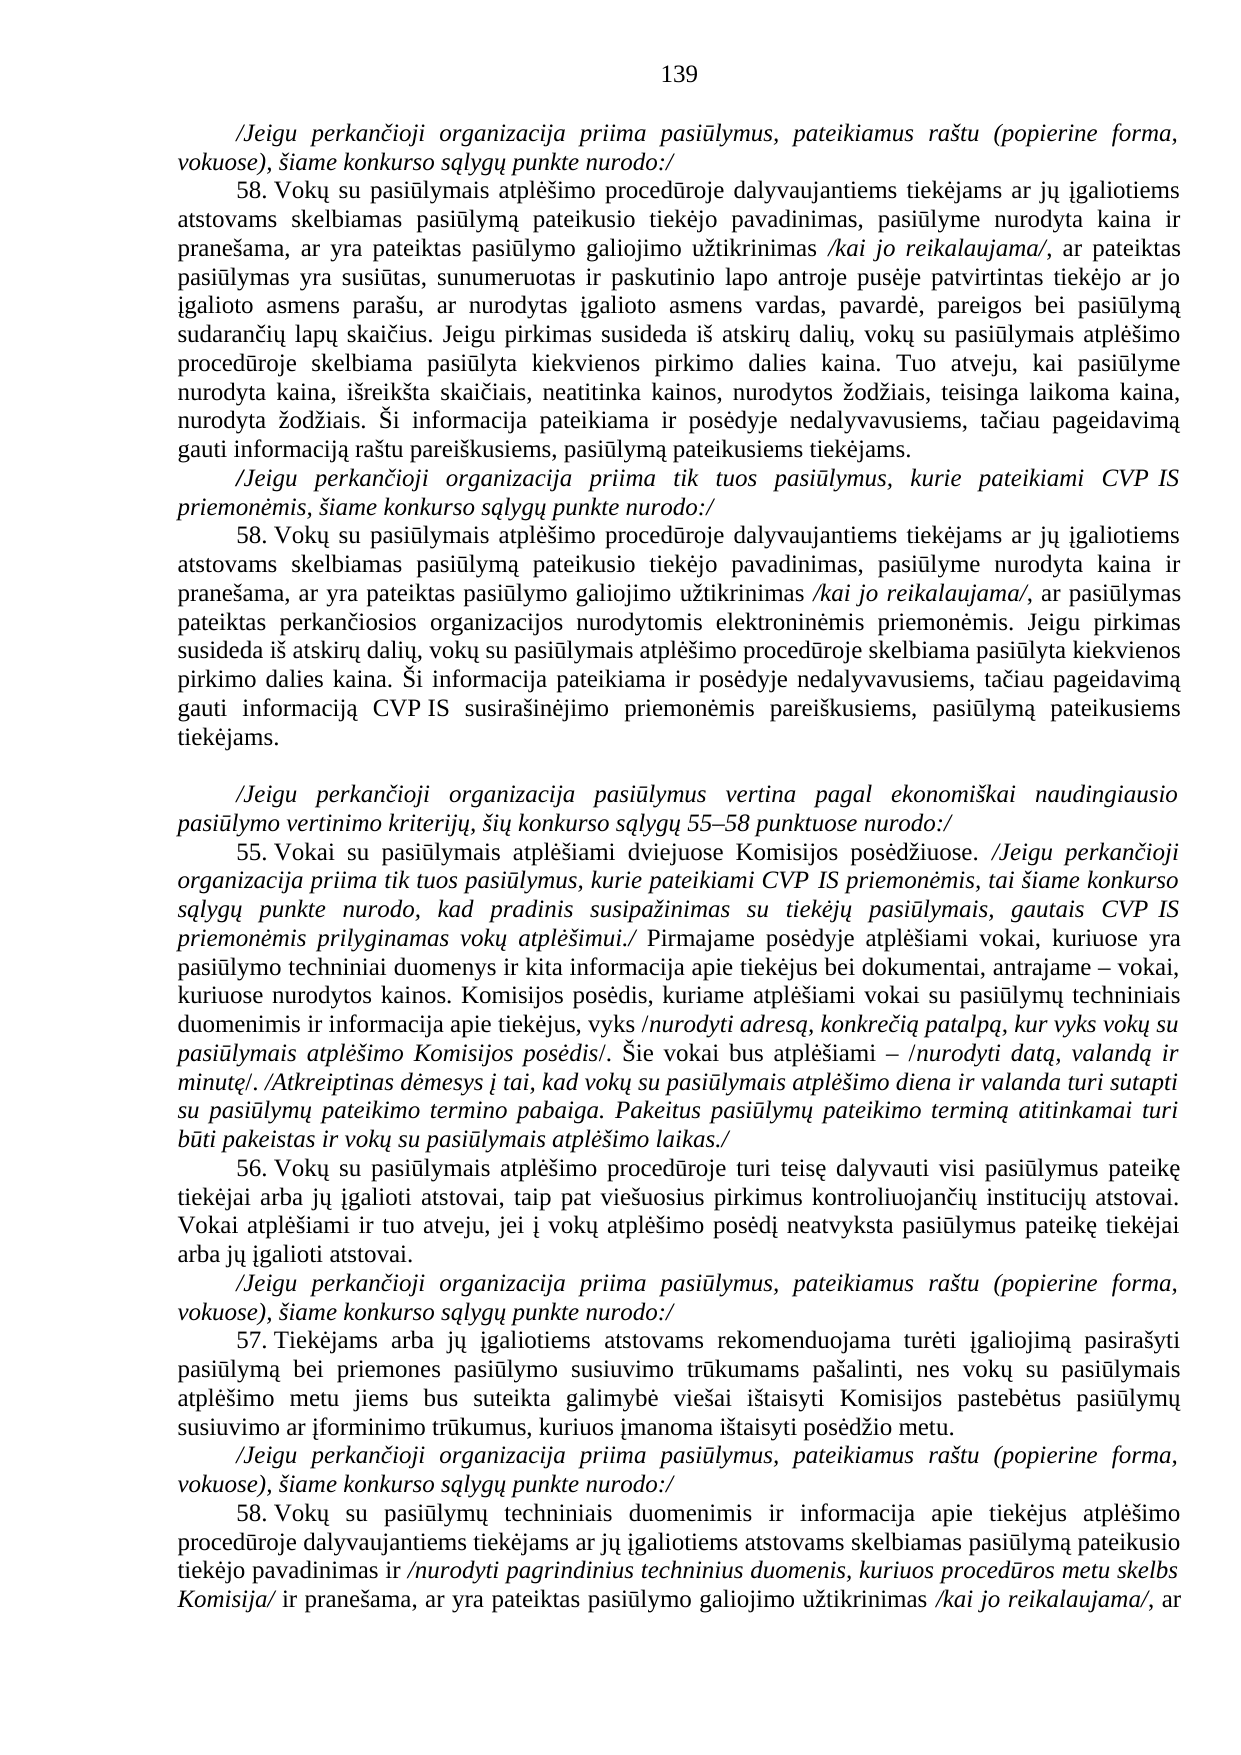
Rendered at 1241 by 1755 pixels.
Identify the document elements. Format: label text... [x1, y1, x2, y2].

text 58. Vokų su pasiūlymais atplėšimo procedūroje dalyvaujantiems tiekėjams ar jų įgaliotiems atstovams skelbiamas pasiūlymą pateikusio tiekėjo pavadinimas, pasiūlyme nurodyta kaina ir pranešama, ar yra pateiktas pasiūlymo galiojimo užtikrinimas /kai jo reikalaujama/, ar pateiktas pasiūlymas yra susiūtas, sunumeruotas ir paskutinio lapo antroje pusėje patvirtintas tiekėjo ar jo įgalioto asmens parašu, ar nurodytas įgalioto asmens vardas, pavardė, pareigos bei pasiūlymą sudarančių lapų skaičius. Jeigu pirkimas susideda iš atskirų dalių, vokų su pasiūlymais atplėšimo procedūroje skelbiama pasiūlyta kiekvienos pirkimo dalies kaina. Tuo atveju, kai pasiūlyme nurodyta kaina, išreikšta skaičiais, neatitinka kainos, nurodytos žodžiais, teisinga laikoma kaina, nurodyta žodžiais. Ši informacija pateikiama ir posėdyje nedalyvavusiems, tačiau pageidavimą gauti informaciją raštu pareiškusiems, pasiūlymą pateikusiems tiekėjams. [177, 176, 1181, 463]
text /Jeigu perkančioji organizacija priima tik tuos pasiūlymus, kurie pateikiami CVP IS priemonėmis, šiame konkurso sąlygų punkte nurodo:/ [177, 463, 1181, 521]
text /Jeigu perkančioji organizacija priima pasiūlymus, pateikiamus raštu (popierine forma, vokuose), šiame konkurso sąlygų punkte nurodo:/ [177, 1268, 1181, 1326]
text 58. Vokų su pasiūlymų techniniais duomenimis ir informacija apie tiekėjus atplėšimo procedūroje dalyvaujantiems tiekėjams ar jų įgaliotiems atstovams skelbiamas pasiūlymą pateikusio tiekėjo pavadinimas ir /nurodyti pagrindinius techninius duomenis, kuriuos procedūros metu skelbs Komisija/ ir pranešama, ar yra pateiktas pasiūlymo galiojimo užtikrinimas /kai jo reikalaujama/, ar [177, 1498, 1181, 1613]
text /Jeigu perkančioji organizacija priima pasiūlymus, pateikiamus raštu (popierine forma, vokuose), šiame konkurso sąlygų punkte nurodo:/ [177, 1441, 1181, 1498]
text /Jeigu perkančioji organizacija pasiūlymus vertina pagal ekonomiškai naudingiausio pasiūlymo vertinimo kriterijų, šių konkurso sąlygų 55–58 punktuose nurodo:/ [177, 779, 1181, 837]
text /Jeigu perkančioji organizacija priima pasiūlymus, pateikiamus raštu (popierine forma, vokuose), šiame konkurso sąlygų punkte nurodo:/ [177, 118, 1181, 176]
text 56. Vokų su pasiūlymais atplėšimo procedūroje turi teisę dalyvauti visi pasiūlymus pateikę tiekėjai arba jų įgalioti atstovai, taip pat viešuosius pirkimus kontroliuojančių institucijų atstovai. Vokai atplėšiami ir tuo atveju, jei į vokų atplėšimo posėdį neatvyksta pasiūlymus pateikę tiekėjai arba jų įgalioti atstovai. [177, 1153, 1181, 1268]
text 57. Tiekėjams arba jų įgaliotiems atstovams rekomenduojama turėti įgaliojimą pasirašyti pasiūlymą bei priemones pasiūlymo susiuvimo trūkumams pašalinti, nes vokų su pasiūlymais atplėšimo metu jiems bus suteikta galimybė viešai ištaisyti Komisijos pastebėtus pasiūlymų susiuvimo ar įforminimo trūkumus, kuriuos įmanoma ištaisyti posėdžio metu. [177, 1326, 1181, 1441]
text 58. Vokų su pasiūlymais atplėšimo procedūroje dalyvaujantiems tiekėjams ar jų įgaliotiems atstovams skelbiamas pasiūlymą pateikusio tiekėjo pavadinimas, pasiūlyme nurodyta kaina ir pranešama, ar yra pateiktas pasiūlymo galiojimo užtikrinimas /kai jo reikalaujama/, ar pasiūlymas pateiktas perkančiosios organizacijos nurodytomis elektroninėmis priemonėmis. Jeigu pirkimas susideda iš atskirų dalių, vokų su pasiūlymais atplėšimo procedūroje skelbiama pasiūlyta kiekvienos pirkimo dalies kaina. Ši informacija pateikiama ir posėdyje nedalyvavusiems, tačiau pageidavimą gauti informaciją CVP IS susirašinėjimo priemonėmis pareiškusiems, pasiūlymą pateikusiems tiekėjams. [177, 521, 1181, 751]
text 55. Vokai su pasiūlymais atplėšiami dviejuose Komisijos posėdžiuose. /Jeigu perkančioji organizacija priima tik tuos pasiūlymus, kurie pateikiami CVP IS priemonėmis, tai šiame konkurso sąlygų punkte nurodo, kad pradinis susipažinimas su tiekėjų pasiūlymais, gautais CVP IS priemonėmis prilyginamas vokų atplėšimui./ Pirmajame posėdyje atplėšiami vokai, kuriuose yra pasiūlymo techniniai duomenys ir kita informacija apie tiekėjus bei dokumentai, antrajame – vokai, kuriuose nurodytos kainos. Komisijos posėdis, kuriame atplėšiami vokai su pasiūlymų techniniais duomenimis ir informacija apie tiekėjus, vyks /nurodyti adresą, konkrečią patalpą, kur vyks vokų su pasiūlymais atplėšimo Komisijos posėdis/. Šie vokai bus atplėšiami – /nurodyti datą, valandą ir minutę/. /Atkreiptinas dėmesys į tai, kad vokų su pasiūlymais atplėšimo diena ir valanda turi sutapti su pasiūlymų pateikimo termino pabaiga. Pakeitus pasiūlymų pateikimo terminą atitinkamai turi būti pakeistas ir vokų su pasiūlymais atplėšimo laikas./ [177, 837, 1181, 1153]
